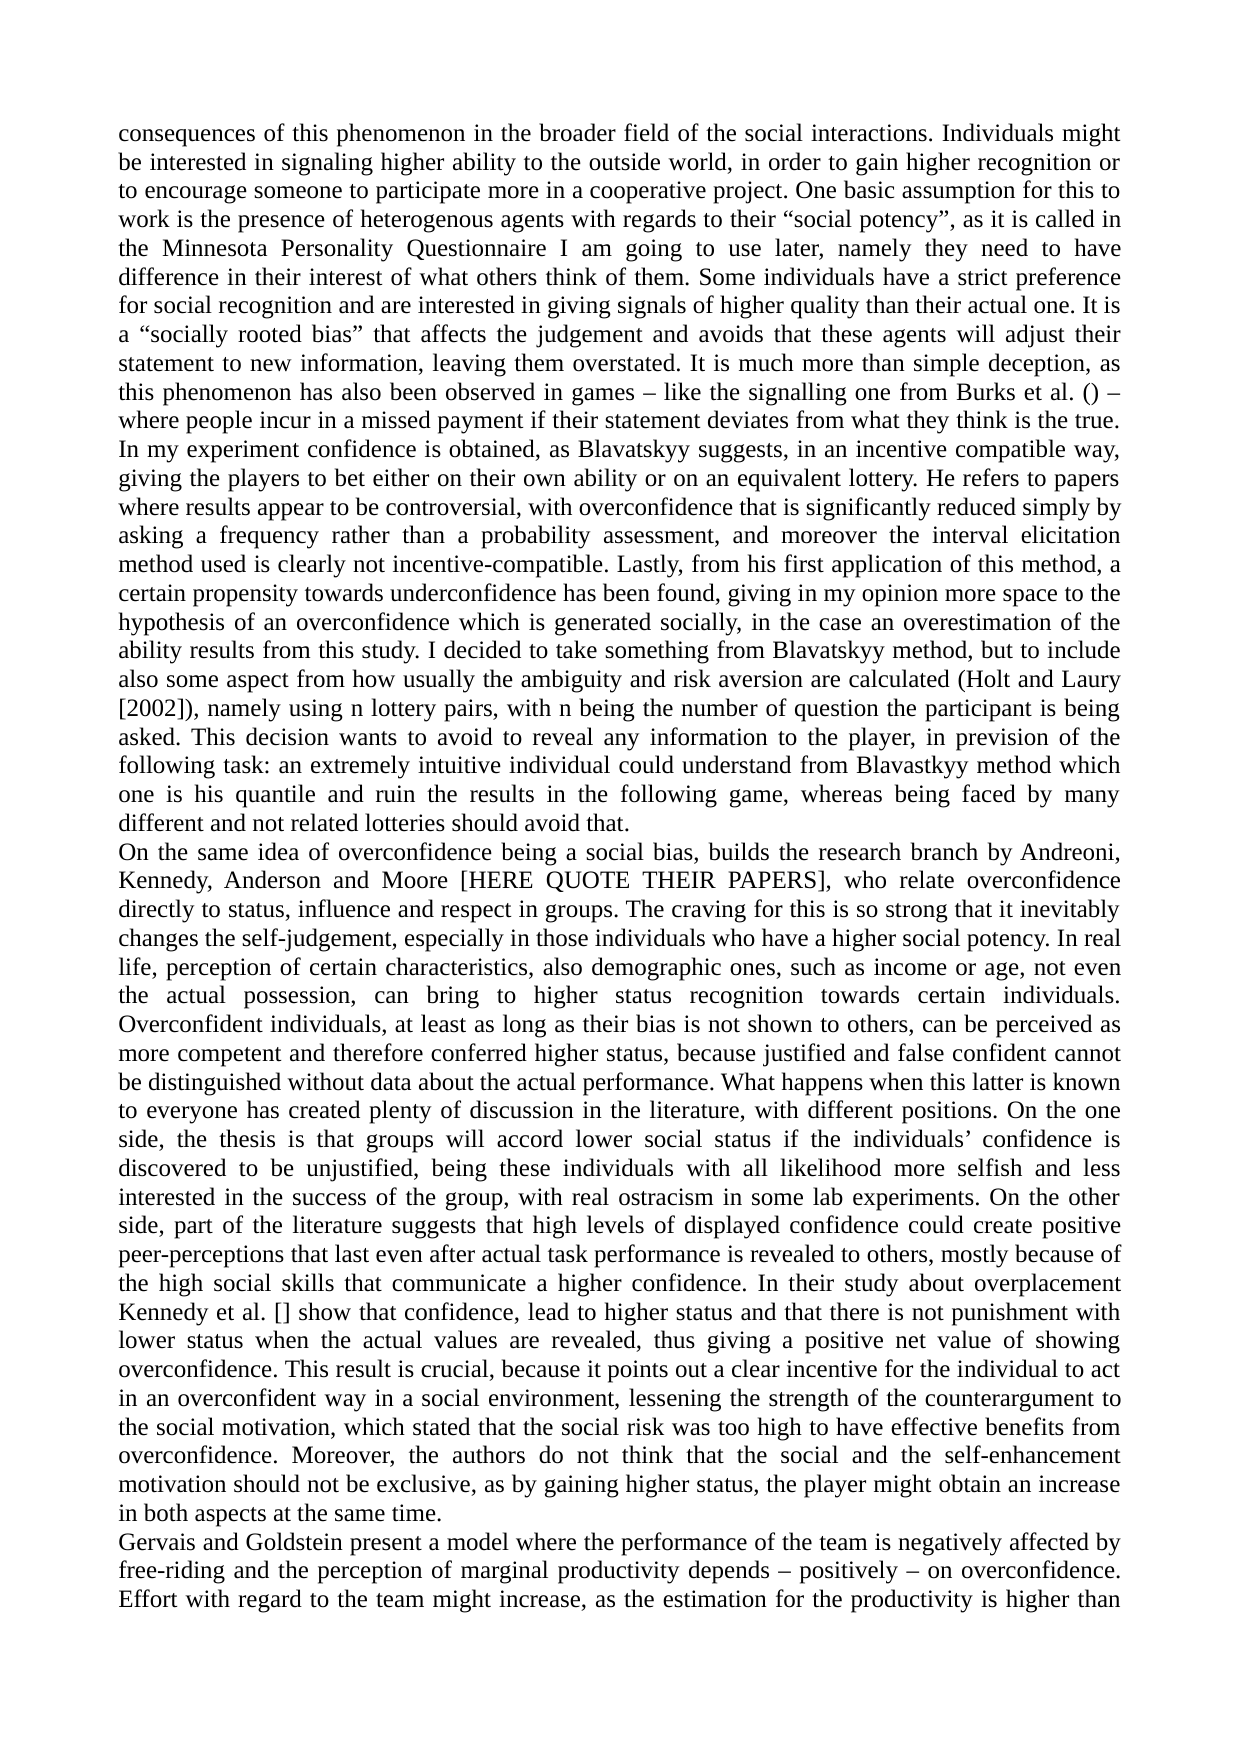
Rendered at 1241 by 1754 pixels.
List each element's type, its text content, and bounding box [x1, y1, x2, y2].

text consequences of this phenomenon in the broader field of the social interactions. Individuals might be interested in signaling higher ability to the outside world, in order to gain higher recognition or to encourage someone to participate more in a cooperative project. One basic assumption for this to work is the presence of heterogenous agents with regards to their “social potency”, as it is called in the Minnesota Personality Questionnaire I am going to use later, namely they need to have difference in their interest of what others think of them. Some individuals have a strict preference for social recognition and are interested in giving signals of higher quality than their actual one. It is a “socially rooted bias” that affects the judgement and avoids that these agents will adjust their statement to new information, leaving them overstated. It is much more than simple deception, as this phenomenon has also been observed in games – like the signalling one from Burks et al. () – where people incur in a missed payment if their statement deviates from what they think is the true. In my experiment confidence is obtained, as Blavatskyy suggests, in an incentive compatible way, giving the players to bet either on their own ability or on an equivalent lottery. He refers to papers where results appear to be controversial, with overconfidence that is significantly reduced simply by asking a frequency rather than a probability assessment, and moreover the interval elicitation method used is clearly not incentive-compatible. Lastly, from his first application of this method, a certain propensity towards underconfidence has been found, giving in my opinion more space to the hypothesis of an overconfidence which is generated socially, in the case an overestimation of the ability results from this study. I decided to take something from Blavatskyy method, but to include also some aspect from how usually the ambiguity and risk aversion are calculated (Holt and Laury [2002]), namely using n lottery pairs, with n being the number of question the participant is being asked. This decision wants to avoid to reveal any information to the player, in prevision of the following task: an extremely intuitive individual could understand from Blavastkyy method which one is his quantile and ruin the results in the following game, whereas being faced by many different and not related lotteries should avoid that. [118, 118, 1122, 837]
text On the same idea of overconfidence being a social bias, builds the research branch by Andreoni, Kennedy, Anderson and Moore [HERE QUOTE THEIR PAPERS], who relate overconfidence directly to status, influence and respect in groups. The craving for this is so strong that it inevitably changes the self-judgement, especially in those individuals who have a higher social potency. In real life, perception of certain characteristics, also demographic ones, such as income or age, not even the actual possession, can bring to higher status recognition towards certain individuals. Overconfident individuals, at least as long as their bias is not shown to others, can be perceived as more competent and therefore conferred higher status, because justified and false confident cannot be distinguished without data about the actual performance. What happens when this latter is known to everyone has created plenty of discussion in the literature, with different positions. On the one side, the thesis is that groups will accord lower social status if the individuals’ confidence is discovered to be unjustified, being these individuals with all likelihood more selfish and less interested in the success of the group, with real ostracism in some lab experiments. On the other side, part of the literature suggests that high levels of displayed confidence could create positive peer-perceptions that last even after actual task performance is revealed to others, mostly because of the high social skills that communicate a higher confidence. In their study about overplacement Kennedy et al. [] show that confidence, lead to higher status and that there is not punishment with lower status when the actual values are revealed, thus giving a positive net value of showing overconfidence. This result is crucial, because it points out a clear incentive for the individual to act in an overconfident way in a social environment, lessening the strength of the counterargument to the social motivation, which stated that the social risk was too high to have effective benefits from overconfidence. Moreover, the authors do not think that the social and the self-enhancement motivation should not be exclusive, as by gaining higher status, the player might obtain an increase in both aspects at the same time. [118, 837, 1122, 1527]
text Gervais and Goldstein present a model where the performance of the team is negatively affected by free-riding and the perception of marginal productivity depends – positively – on overconfidence. Effort with regard to the team might increase, as the estimation for the productivity is higher than [118, 1527, 1122, 1613]
